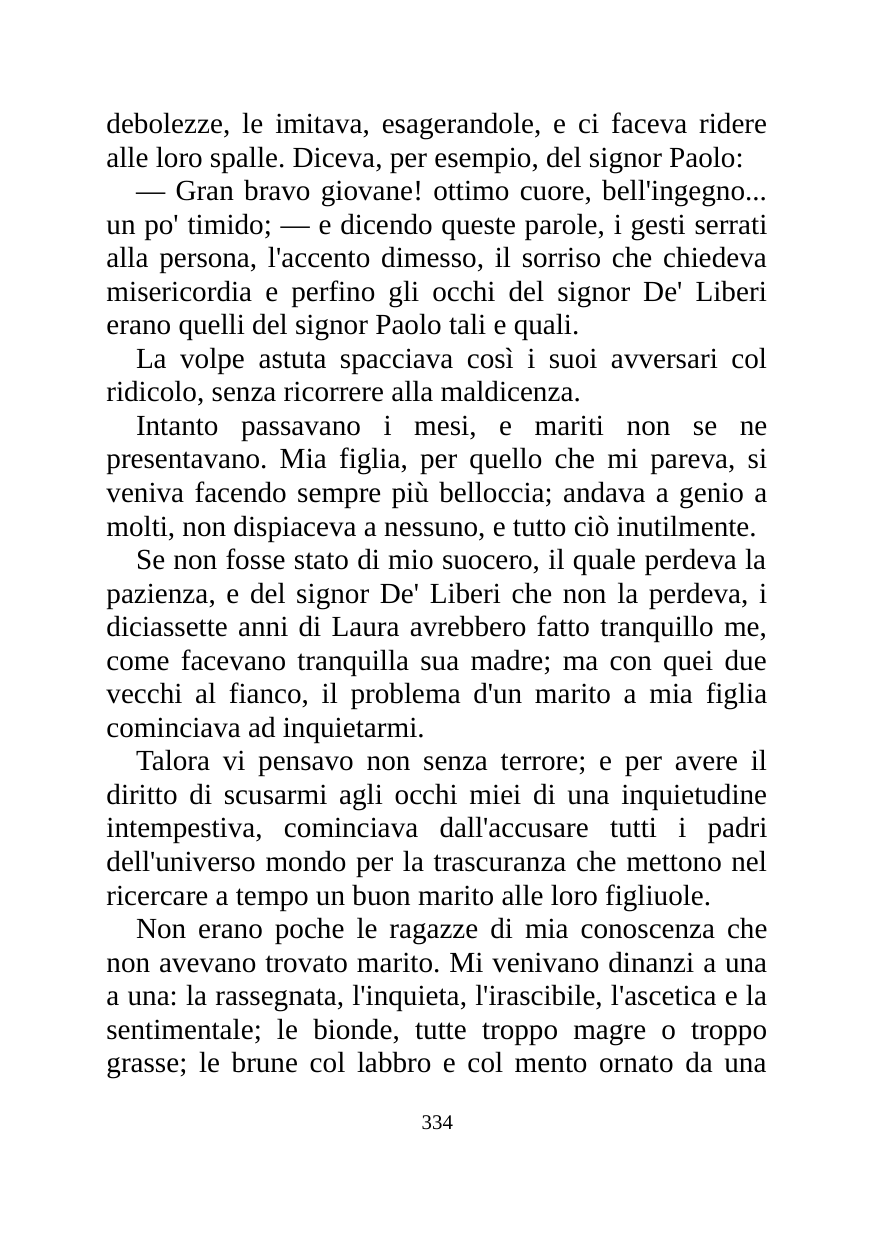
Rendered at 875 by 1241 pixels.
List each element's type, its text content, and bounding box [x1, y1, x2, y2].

text Talora vi pensavo non senza terrore; e per avere il diritto di scusarmi agli occhi miei di una inquietudine intempestiva, cominciava dall'accusare tutti i padri dell'universo mondo per la trascuranza che mettono nel ricercare a tempo un buon marito alle loro figliuole. [106, 743, 768, 911]
text debolezze, le imitava, esagerandole, e ci faceva ridere alle loro spalle. Diceva, per esempio, del signor Paolo: [106, 106, 768, 173]
text Non erano poche le ragazze di mia conoscenza che non avevano trovato marito. Mi venivano dinanzi a una a una: la rassegnata, l'inquieta, l'irascibile, l'ascetica e la sentimentale; le bionde, tutte troppo magre o troppo grasse; le brune col labbro e col mento ornato da una [106, 911, 768, 1079]
text La volpe astuta spacciava così i suoi avversari col ridicolo, senza ricorrere alla maldicenza. [106, 341, 768, 408]
text Intanto passavano i mesi, e mariti non se ne presentavano. Mia figlia, per quello che mi pareva, si veniva facendo sempre più belloccia; andava a genio a molti, non dispiaceva a nessuno, e tutto ciò inutilmente. [106, 408, 768, 542]
text Se non fosse stato di mio suocero, il quale perdeva la pazienza, e del signor De' Liberi che non la perdeva, i diciassette anni di Laura avrebbero fatto tranquillo me, come facevano tranquilla sua madre; ma con quei due vecchi al fianco, il problema d'un marito a mia figlia cominciava ad inquietarmi. [106, 542, 768, 743]
text — Gran bravo giovane! ottimo cuore, bell'ingegno... un po' timido; — e dicendo queste parole, i gesti serrati alla persona, l'accento dimesso, il sorriso che chiedeva misericordia e perfino gli occhi del signor De' Liberi erano quelli del signor Paolo tali e quali. [106, 173, 768, 341]
